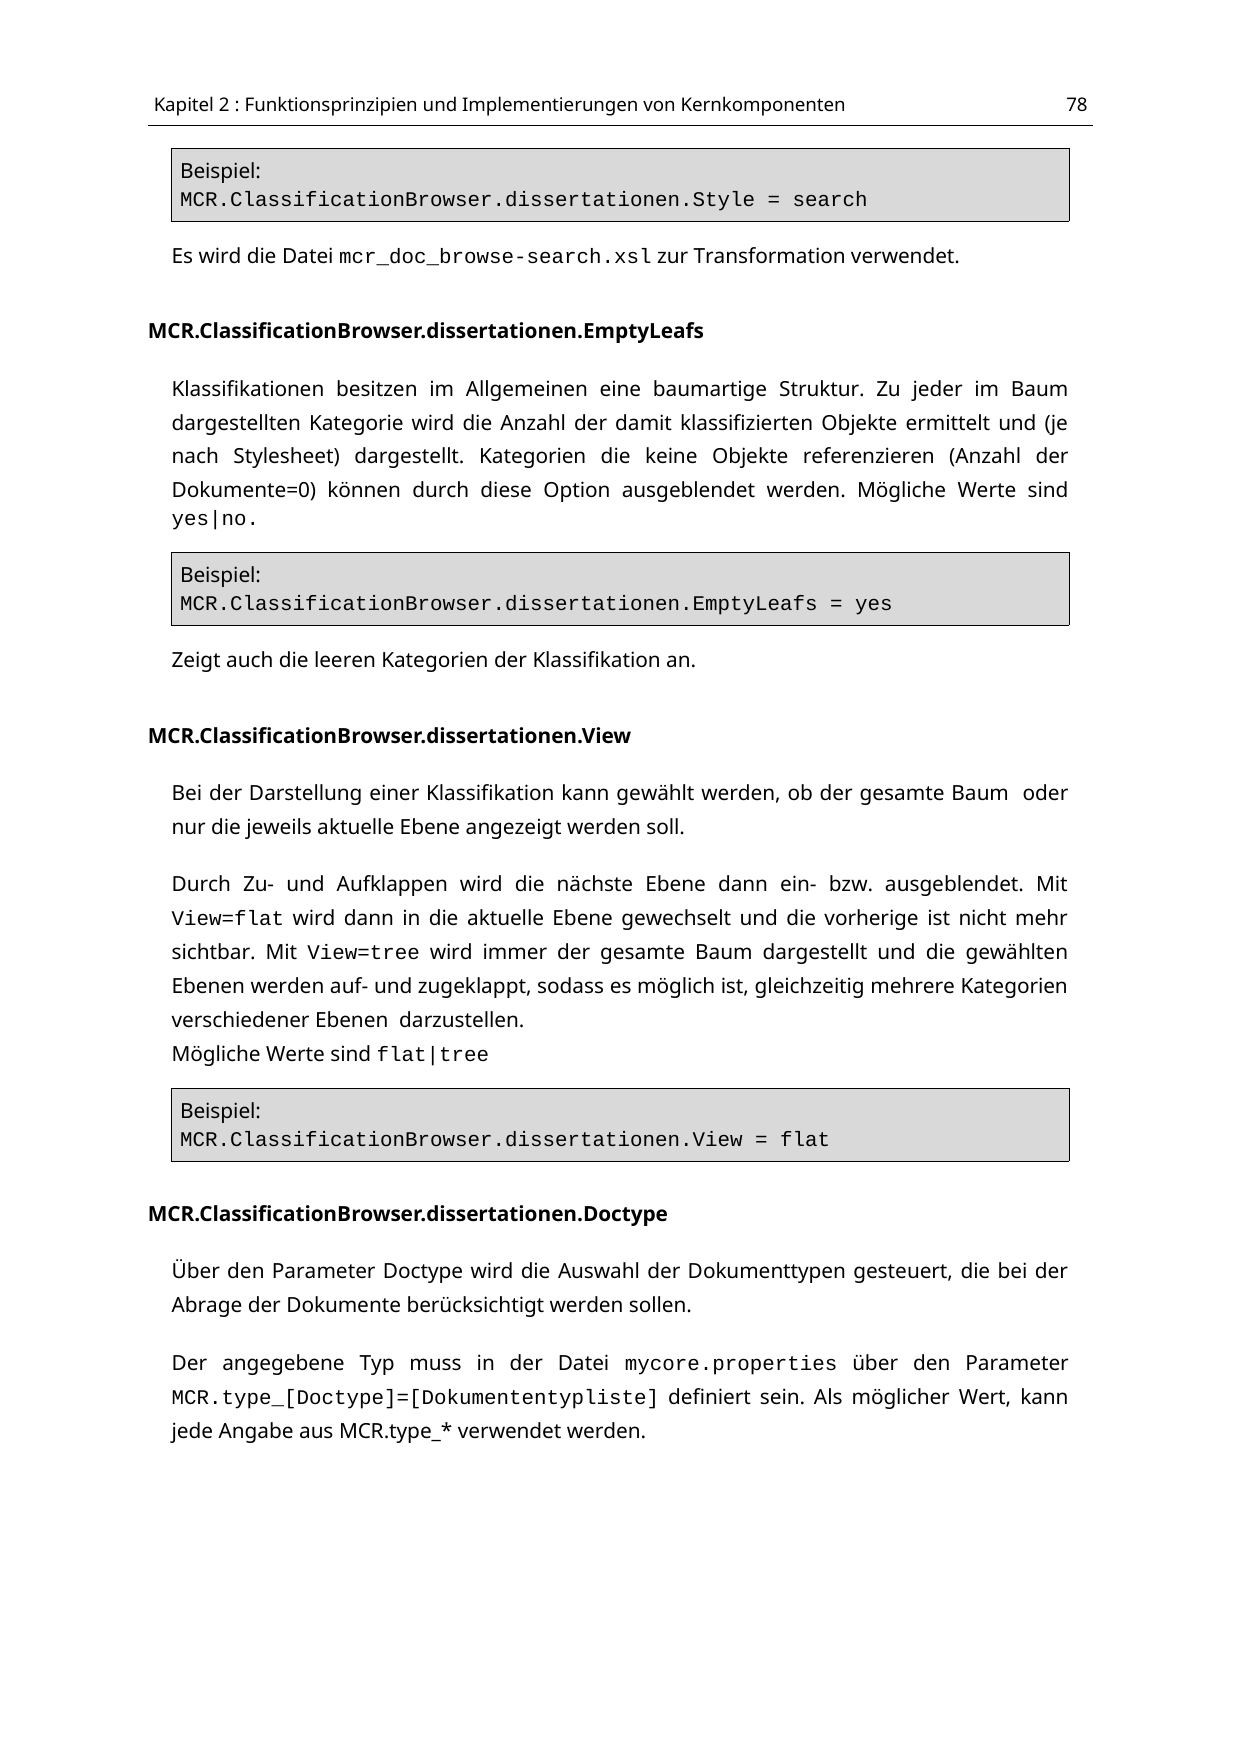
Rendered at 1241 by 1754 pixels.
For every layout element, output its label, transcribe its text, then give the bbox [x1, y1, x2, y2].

text Beispiel: MCR.ClassificationBrowser.dissertationen.EmptyLeafs = yes [172, 553, 1069, 625]
text Es wird die Datei mcr_doc_browse-search.xsl zur Transformation verwendet. [171, 241, 1069, 269]
subtitle MCR.ClassificationBrowser.dissertationen.EmptyLeafs [148, 316, 1092, 345]
text Beispiel: MCR.ClassificationBrowser.dissertationen.Style = search [172, 149, 1069, 221]
subtitle MCR.ClassificationBrowser.dissertationen.Doctype [148, 1199, 1092, 1227]
text Klassifikationen besitzen im Allgemeinen eine baumartige Struktur. Zu jeder im Baum dargestellten Kategorie wird die Anzahl der damit klassifizierten Objekte ermittelt und (je nach Stylesheet) dargestellt. Kategorien die keine Objekte referenzieren (Anzahl der Dokumente=0) können durch diese Option ausgeblendet werden. Mögliche Werte sind yes|no. [171, 374, 1069, 532]
text Über den Parameter Doctype wird die Auswahl der Dokumenttypen gesteuert, die bei der Abrage der Dokumente berücksichtigt werden sollen. [171, 1257, 1069, 1319]
text Der angegebene Typ muss in der Datei mycore.properties über den Parameter MCR.type_[Doctype]=[Dokumententypliste] definiert sein. Als möglicher Wert, kann jede Angabe aus MCR.type_* verwendet werden. [171, 1348, 1069, 1444]
text Beispiel: MCR.ClassificationBrowser.dissertationen.View = flat [172, 1089, 1069, 1161]
text Zeigt auch die leeren Kategorien der Klassifikation an. [171, 646, 1069, 674]
text Bei der Darstellung einer Klassifikation kann gewählt werden, ob der gesamte Baum oder nur die jeweils aktuelle Ebene angezeigt werden soll. [171, 778, 1069, 840]
subtitle MCR.ClassificationBrowser.dissertationen.View [148, 721, 1092, 749]
text Durch Zu- und Aufklappen wird die nächste Ebene dann ein- bzw. ausgeblendet. Mit View=flat wird dann in die aktuelle Ebene gewechselt und die vorherige ist nicht mehr sichtbar. Mit View=tree wird immer der gesamte Baum dargestellt und die gewählten Ebenen werden auf- und zugeklappt, sodass es möglich ist, gleichzeitig mehrere Kategorien verschiedener Ebenen darzustellen. Mögliche Werte sind flat|tree [171, 869, 1069, 1068]
